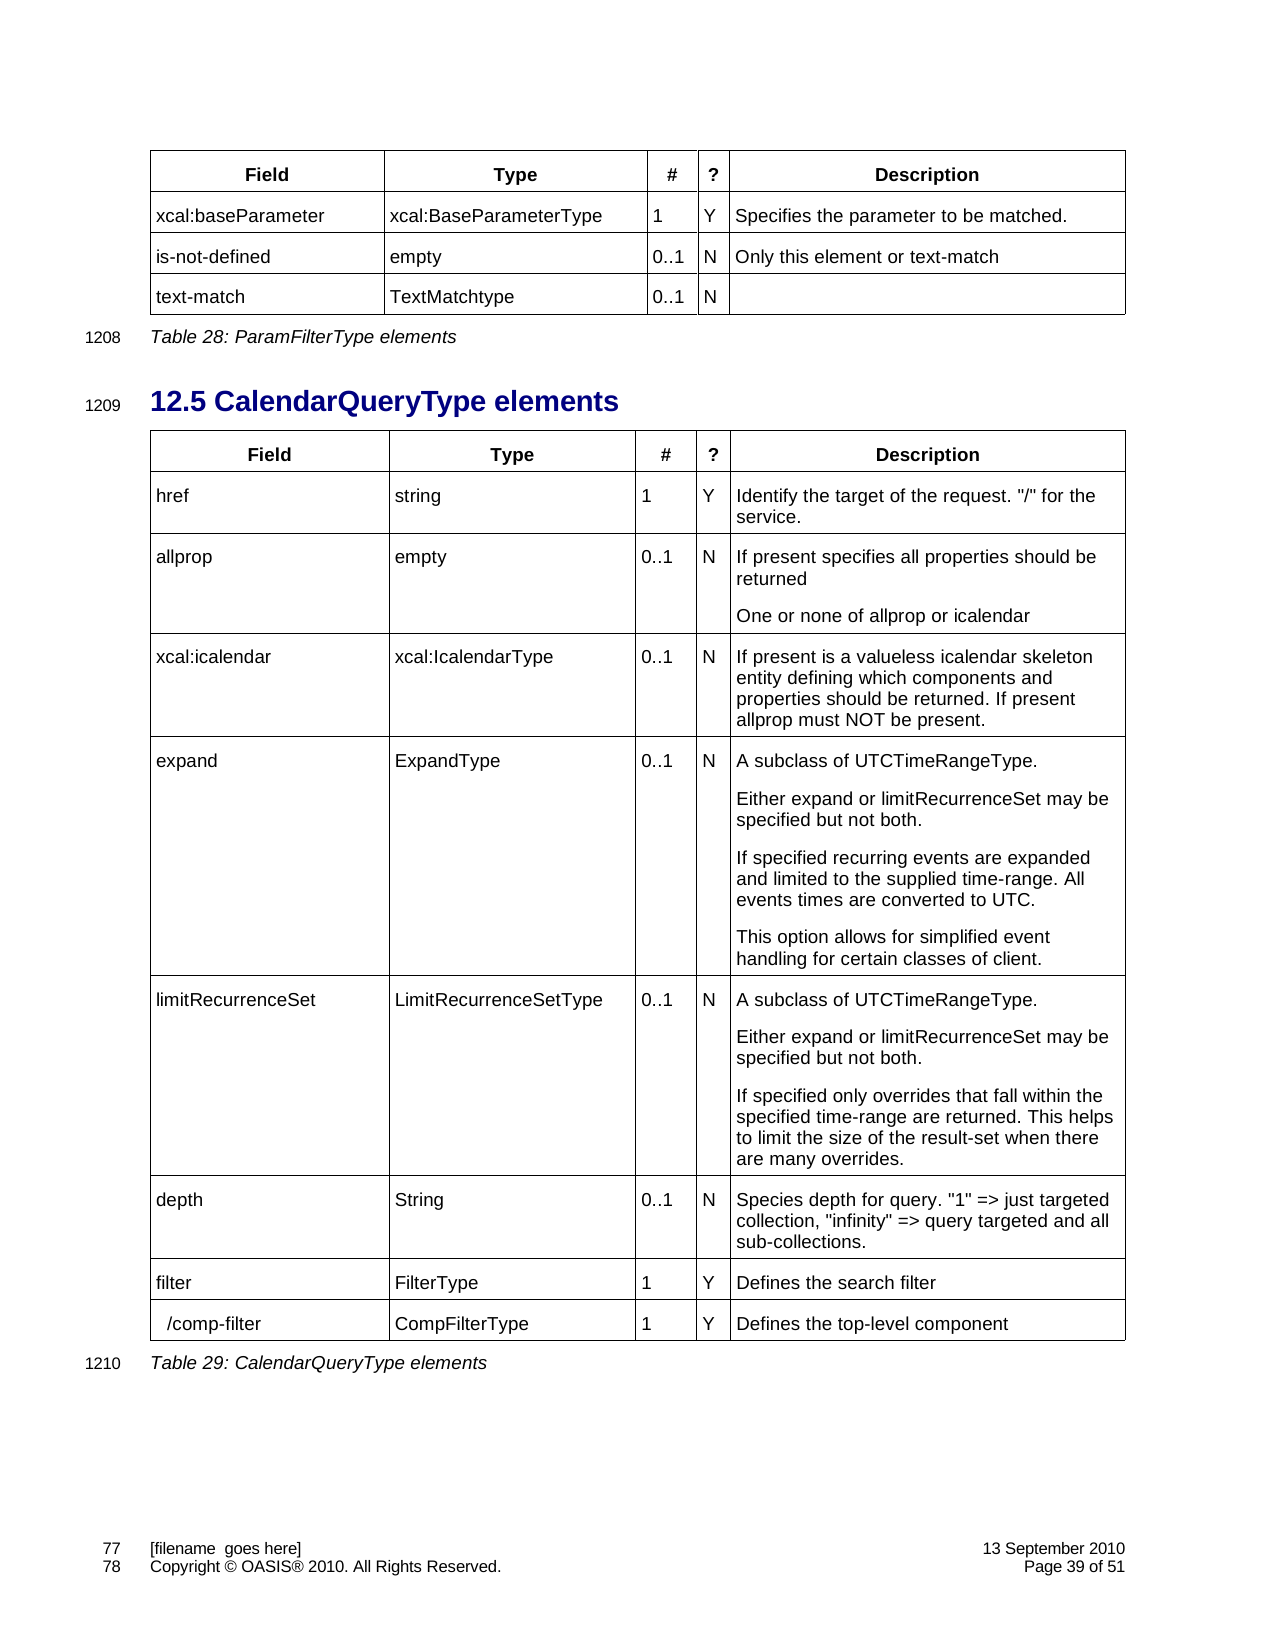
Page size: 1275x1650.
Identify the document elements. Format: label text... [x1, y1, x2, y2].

table_cell 0..1 [636, 634, 696, 736]
table_cell A subclass of UTCTimeRangeType. Either expand or limitRecurrenceSet may be specified but not both. If specified only overrides that fall within the specified time-range are returned. This helps to limit the size of the result-set when there are many overrides. [731, 976, 1125, 1175]
table_cell /comp-filter [151, 1300, 389, 1340]
table_cell 1 [636, 472, 696, 533]
table_cell Y [699, 192, 729, 232]
table_header Description [730, 151, 1125, 191]
table_header Field [151, 431, 389, 471]
table_cell If present is a valueless icalendar skeleton entity defining which components and properties should be returned. If present allprop must NOT be present. [731, 634, 1125, 736]
table_cell Only this element or text-match [730, 233, 1125, 273]
table_cell N [699, 274, 729, 314]
table_cell allprop [151, 534, 389, 633]
table_cell FilterType [390, 1259, 635, 1299]
table_header ? [697, 431, 730, 471]
table_cell href [151, 472, 389, 533]
table_cell 0..1 [636, 534, 696, 633]
table_cell xcal:BaseParameterType [385, 192, 647, 232]
table_cell text-match [151, 274, 384, 314]
table_cell [730, 274, 1125, 314]
table_cell Defines the top-level component [731, 1300, 1125, 1340]
table_cell 0..1 [648, 233, 697, 273]
table_cell limitRecurrenceSet [151, 976, 389, 1175]
table_header ? [699, 151, 729, 191]
text Table 28: ParamFilterType elements [150, 326, 1125, 347]
table_cell empty [385, 233, 647, 273]
table_cell N [697, 737, 730, 975]
table_cell N [697, 634, 730, 736]
table_header Type [390, 431, 635, 471]
table_cell is-not-defined [151, 233, 384, 273]
table_cell Identify the target of the request. "/" for the service. [731, 472, 1125, 533]
table_cell 1 [636, 1300, 696, 1340]
table_header Type [385, 151, 647, 191]
table_cell xcal:IcalendarType [390, 634, 635, 736]
table_cell string [390, 472, 635, 533]
table_cell String [390, 1176, 635, 1258]
table_cell Y [697, 472, 730, 533]
table_cell Species depth for query. "1" => just targeted collection, "infinity" => query targeted and all sub-collections. [731, 1176, 1125, 1258]
table_cell xcal:icalendar [151, 634, 389, 736]
table_cell N [699, 233, 729, 273]
table_header # [648, 151, 697, 191]
table_cell 1 [648, 192, 697, 232]
table_cell N [697, 976, 730, 1175]
table_cell 0..1 [636, 737, 696, 975]
subtitle CalendarQueryType elements [150, 385, 1125, 417]
table_cell expand [151, 737, 389, 975]
table_header Field [151, 151, 384, 191]
table_cell N [697, 534, 730, 633]
table_cell N [697, 1176, 730, 1258]
text Table 29: CalendarQueryType elements [150, 1353, 1125, 1374]
table_cell A subclass of UTCTimeRangeType. Either expand or limitRecurrenceSet may be specified but not both. If specified recurring events are expanded and limited to the supplied time-range. All events times are converted to UTC. This option allows for simplified event handling for certain classes of client. [731, 737, 1125, 975]
table_cell filter [151, 1259, 389, 1299]
table_cell Y [697, 1300, 730, 1340]
table_cell If present specifies all properties should be returned One or none of allprop or icalendar [731, 534, 1125, 633]
table_cell LimitRecurrenceSetType [390, 976, 635, 1175]
table_cell 0..1 [636, 1176, 696, 1258]
table_cell Defines the search filter [731, 1259, 1125, 1299]
table_cell Y [697, 1259, 730, 1299]
table_cell depth [151, 1176, 389, 1258]
table_cell empty [390, 534, 635, 633]
table_cell 0..1 [648, 274, 697, 314]
table_cell TextMatchtype [385, 274, 647, 314]
table_header # [636, 431, 696, 471]
table_header Description [731, 431, 1125, 471]
table_cell CompFilterType [390, 1300, 635, 1340]
table_cell 1 [636, 1259, 696, 1299]
table_cell ExpandType [390, 737, 635, 975]
table_cell 0..1 [636, 976, 696, 1175]
table_cell xcal:baseParameter [151, 192, 384, 232]
table_cell Specifies the parameter to be matched. [730, 192, 1125, 232]
